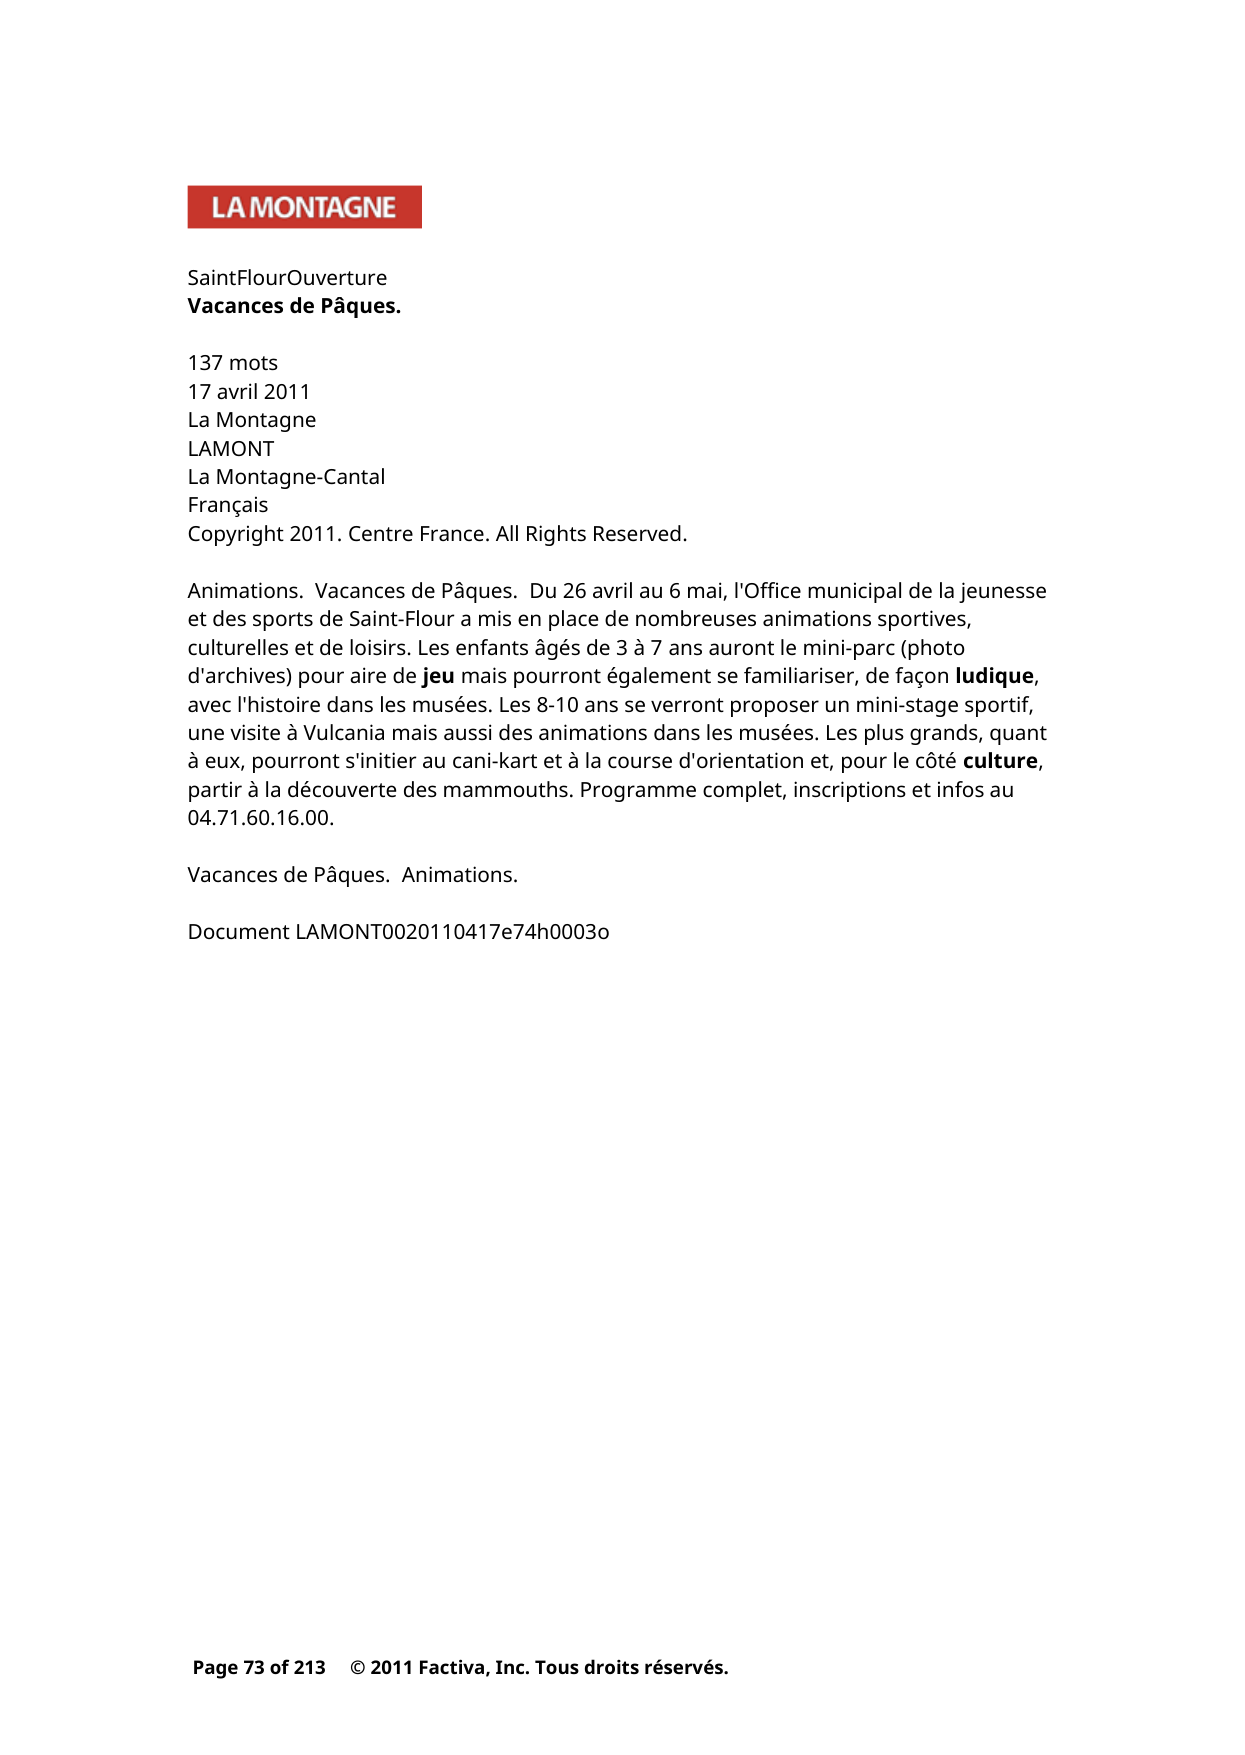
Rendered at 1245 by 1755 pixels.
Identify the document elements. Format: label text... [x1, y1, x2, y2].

text 17 avril 2011 [187, 377, 1057, 405]
text La Montagne [187, 405, 1057, 434]
text Copyright 2011. Centre France. All Rights Reserved. [187, 519, 1057, 547]
text 137 mots [187, 348, 1057, 377]
text Vacances de Pâques. Animations. [187, 860, 1057, 889]
text Document LAMONT0020110417e74h0003o [187, 917, 1057, 946]
picture [187, 178, 422, 235]
text Vacances de Pâques. [187, 292, 1057, 320]
text LAMONT [187, 434, 1057, 462]
text SaintFlourOuverture [187, 263, 1057, 292]
text La Montagne-Cantal [187, 462, 1057, 491]
text Français [187, 491, 1057, 519]
text Animations. Vacances de Pâques. Du 26 avril au 6 mai, l'Office municipal de la jeunesse et des sports de Saint-Flour a mis en place de nombreuses animations sportives, culturelles et de loisirs. Les enfants âgés de 3 à 7 ans auront le mini-parc (photo d'archives) pour aire de jeu mais pourront également se familiariser, de façon ludique, avec l'histoire dans les musées. Les 8-10 ans se verront proposer un mini-stage sportif, une visite à Vulcania mais aussi des animations dans les musées. Les plus grands, quant à eux, pourront s'initier au cani-kart et à la course d'orientation et, pour le côté culture, partir à la découverte des mammouths. Programme complet, inscriptions et infos au 04.71.60.16.00. [187, 576, 1057, 832]
